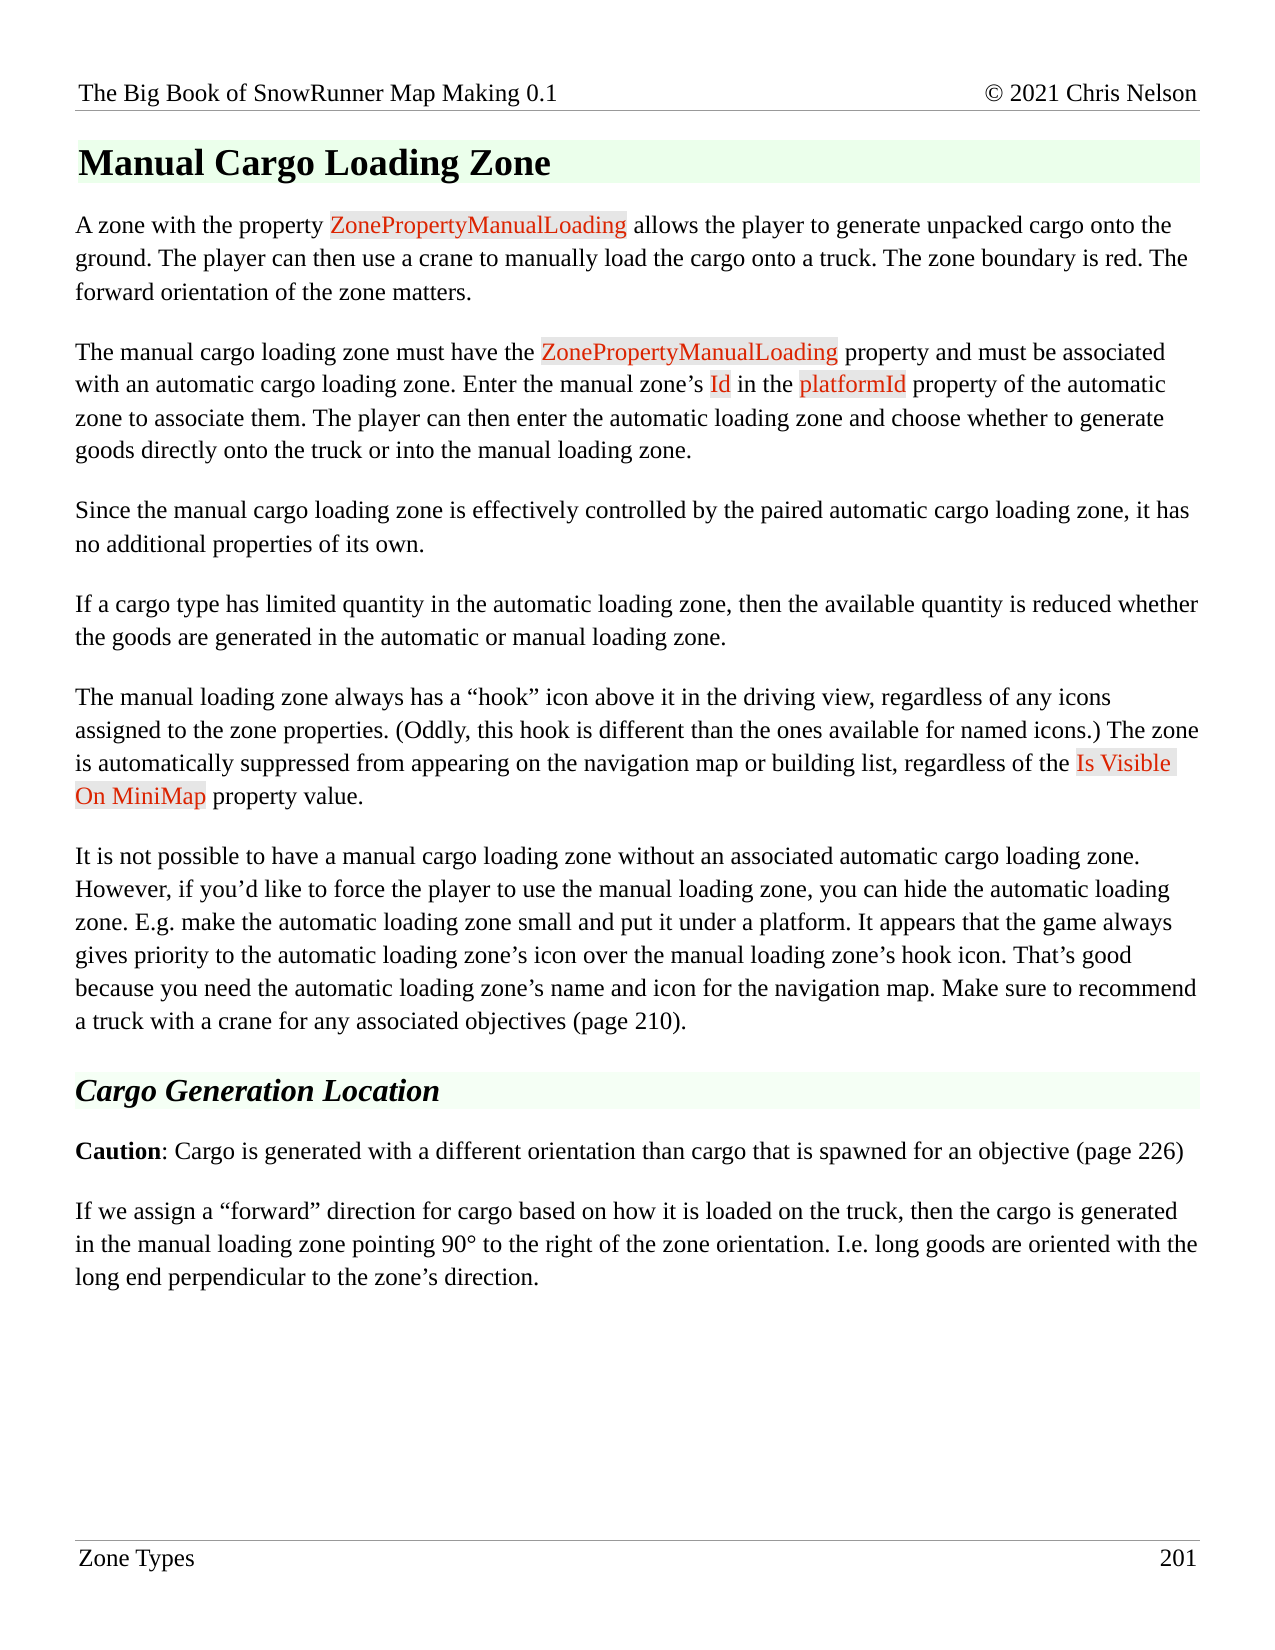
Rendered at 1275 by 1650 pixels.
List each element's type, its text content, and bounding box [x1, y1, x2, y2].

text Caution: Cargo is generated with a different orientation than cargo that is spawned for an objective (page 226) [75, 1136, 1200, 1164]
text The manual loading zone always has a “hook” icon above it in the driving view, regardless of any icons assigned to the zone properties. (Oddly, this hook is different than the ones available for named icons.) The zone is automatically suppressed from appearing on the navigation map or building list, regardless of the Is Visible On MiniMap property value. [75, 682, 1200, 809]
text The manual cargo loading zone must have the ZonePropertyManualLoading property and must be associated with an automatic cargo loading zone. Enter the manual zone’s Id in the platformId property of the automatic zone to associate them. The player can then enter the automatic loading zone and choose whether to generate goods directly onto the truck or into the manual loading zone. [75, 337, 1200, 464]
text A zone with the property ZonePropertyManualLoading allows the player to generate unpacked cargo onto the ground. The player can then use a crane to manually load the cargo onto a truck. The zone boundary is red. The forward orientation of the zone matters. [75, 211, 1200, 305]
text It is not possible to have a manual cargo loading zone without an associated automatic cargo loading zone. However, if you’d like to force the player to use the manual loading zone, you can hide the automatic loading zone. E.g. make the automatic loading zone small and put it under a platform. It appears that the game always gives priority to the automatic loading zone’s icon over the manual loading zone’s hook icon. That’s good because you need the automatic loading zone’s name and icon for the navigation map. Make sure to recommend a truck with a crane for any associated objectives (page 210). [75, 841, 1200, 1034]
subtitle Manual Cargo Loading Zone [78, 140, 1200, 183]
text If we assign a “forward” direction for cargo based on how it is loaded on the truck, then the cargo is generated in the manual loading zone pointing 90° to the right of the zone orientation. I.e. long goods are oriented with the long end perpendicular to the zone’s direction. [75, 1196, 1200, 1291]
subtitle Cargo Generation Location [75, 1072, 1200, 1109]
text If a cargo type has limited quantity in the automatic loading zone, then the available quantity is reduced whether the goods are generated in the automatic or manual loading zone. [75, 589, 1200, 650]
text Since the manual cargo loading zone is effectively controlled by the paired automatic cargo loading zone, it has no additional properties of its own. [75, 496, 1200, 557]
